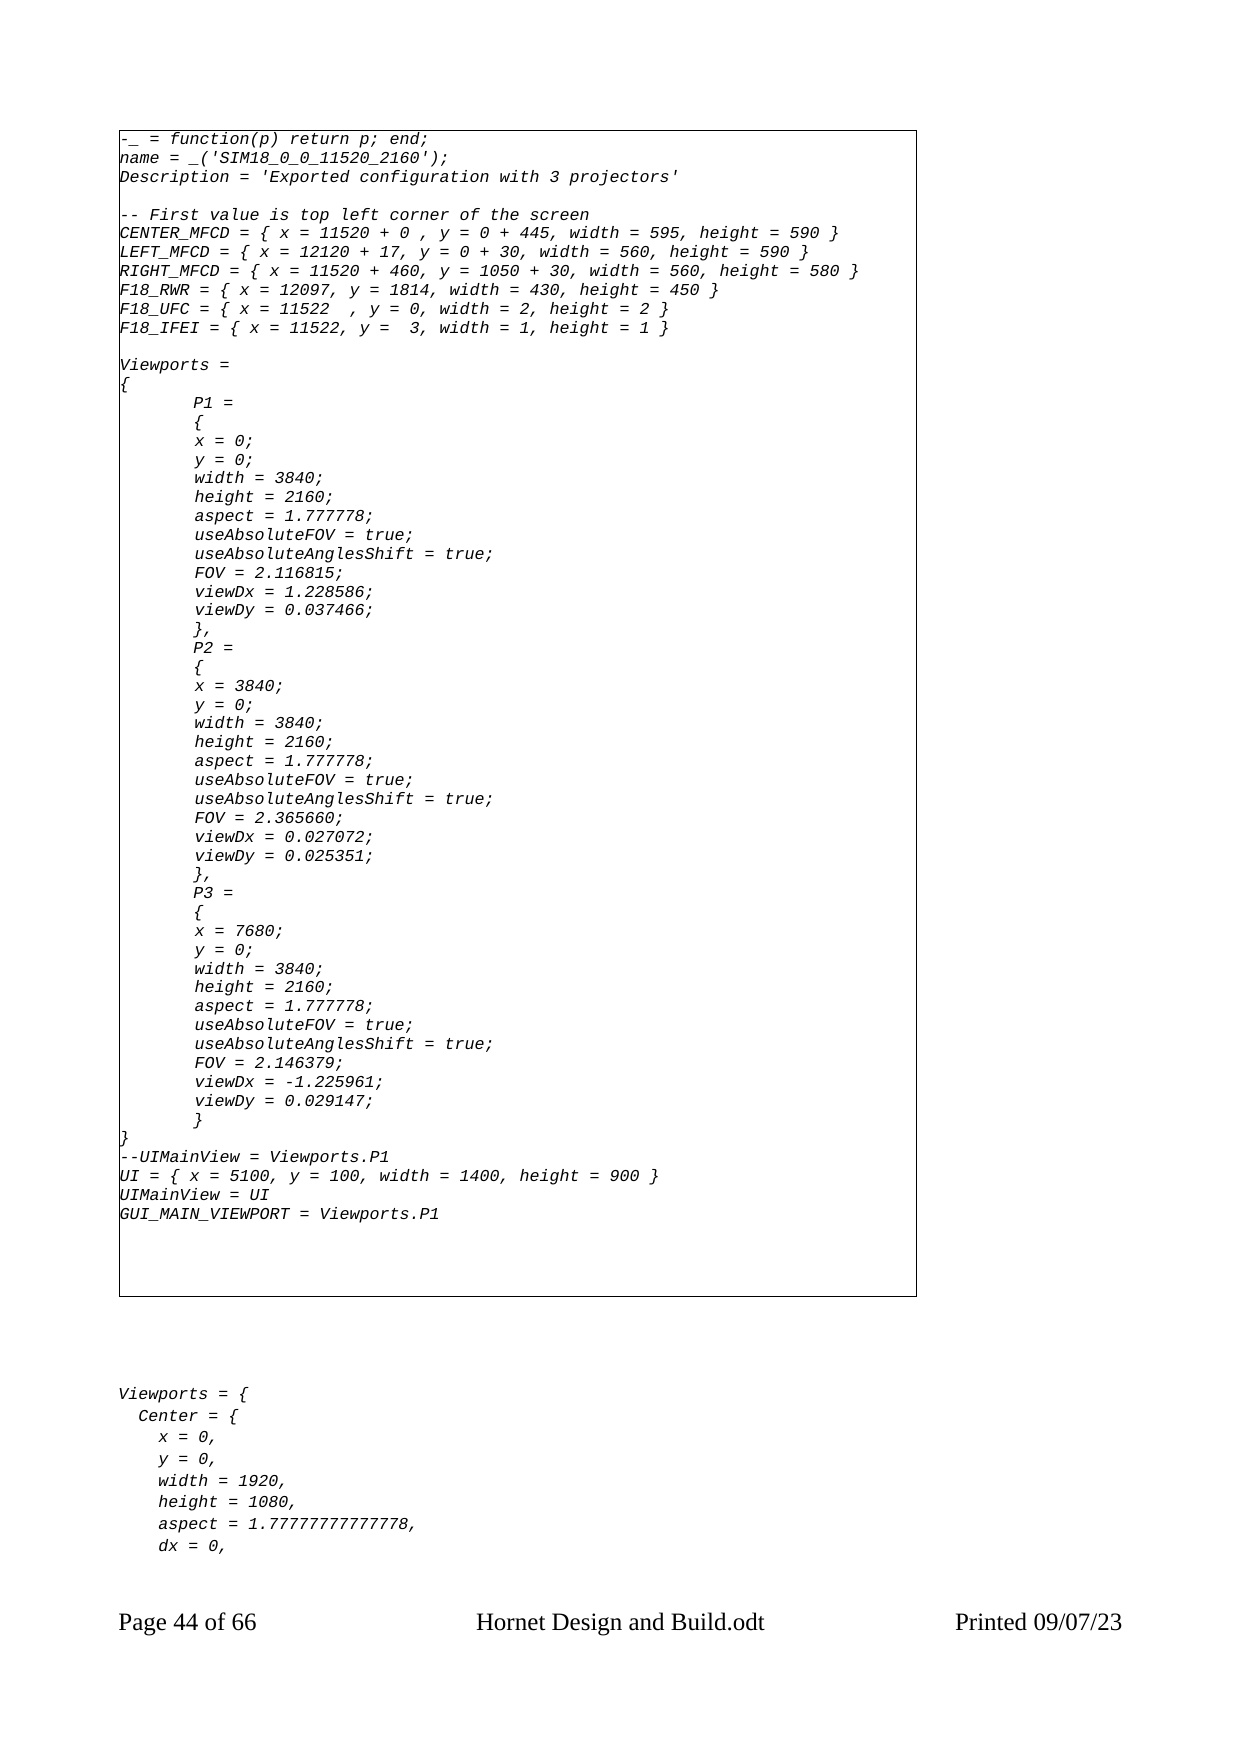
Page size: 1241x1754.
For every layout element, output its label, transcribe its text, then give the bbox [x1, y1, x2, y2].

text Center = { [118, 1407, 1122, 1426]
text Viewports = { [118, 1386, 1122, 1404]
text dx = 0, [118, 1537, 1122, 1556]
text x = 0, [118, 1429, 1122, 1448]
text width = 1920, [118, 1472, 1122, 1491]
text aspect = 1.77777777777778, [118, 1516, 1122, 1534]
text height = 1080, [118, 1494, 1122, 1513]
text y = 0, [118, 1451, 1122, 1469]
